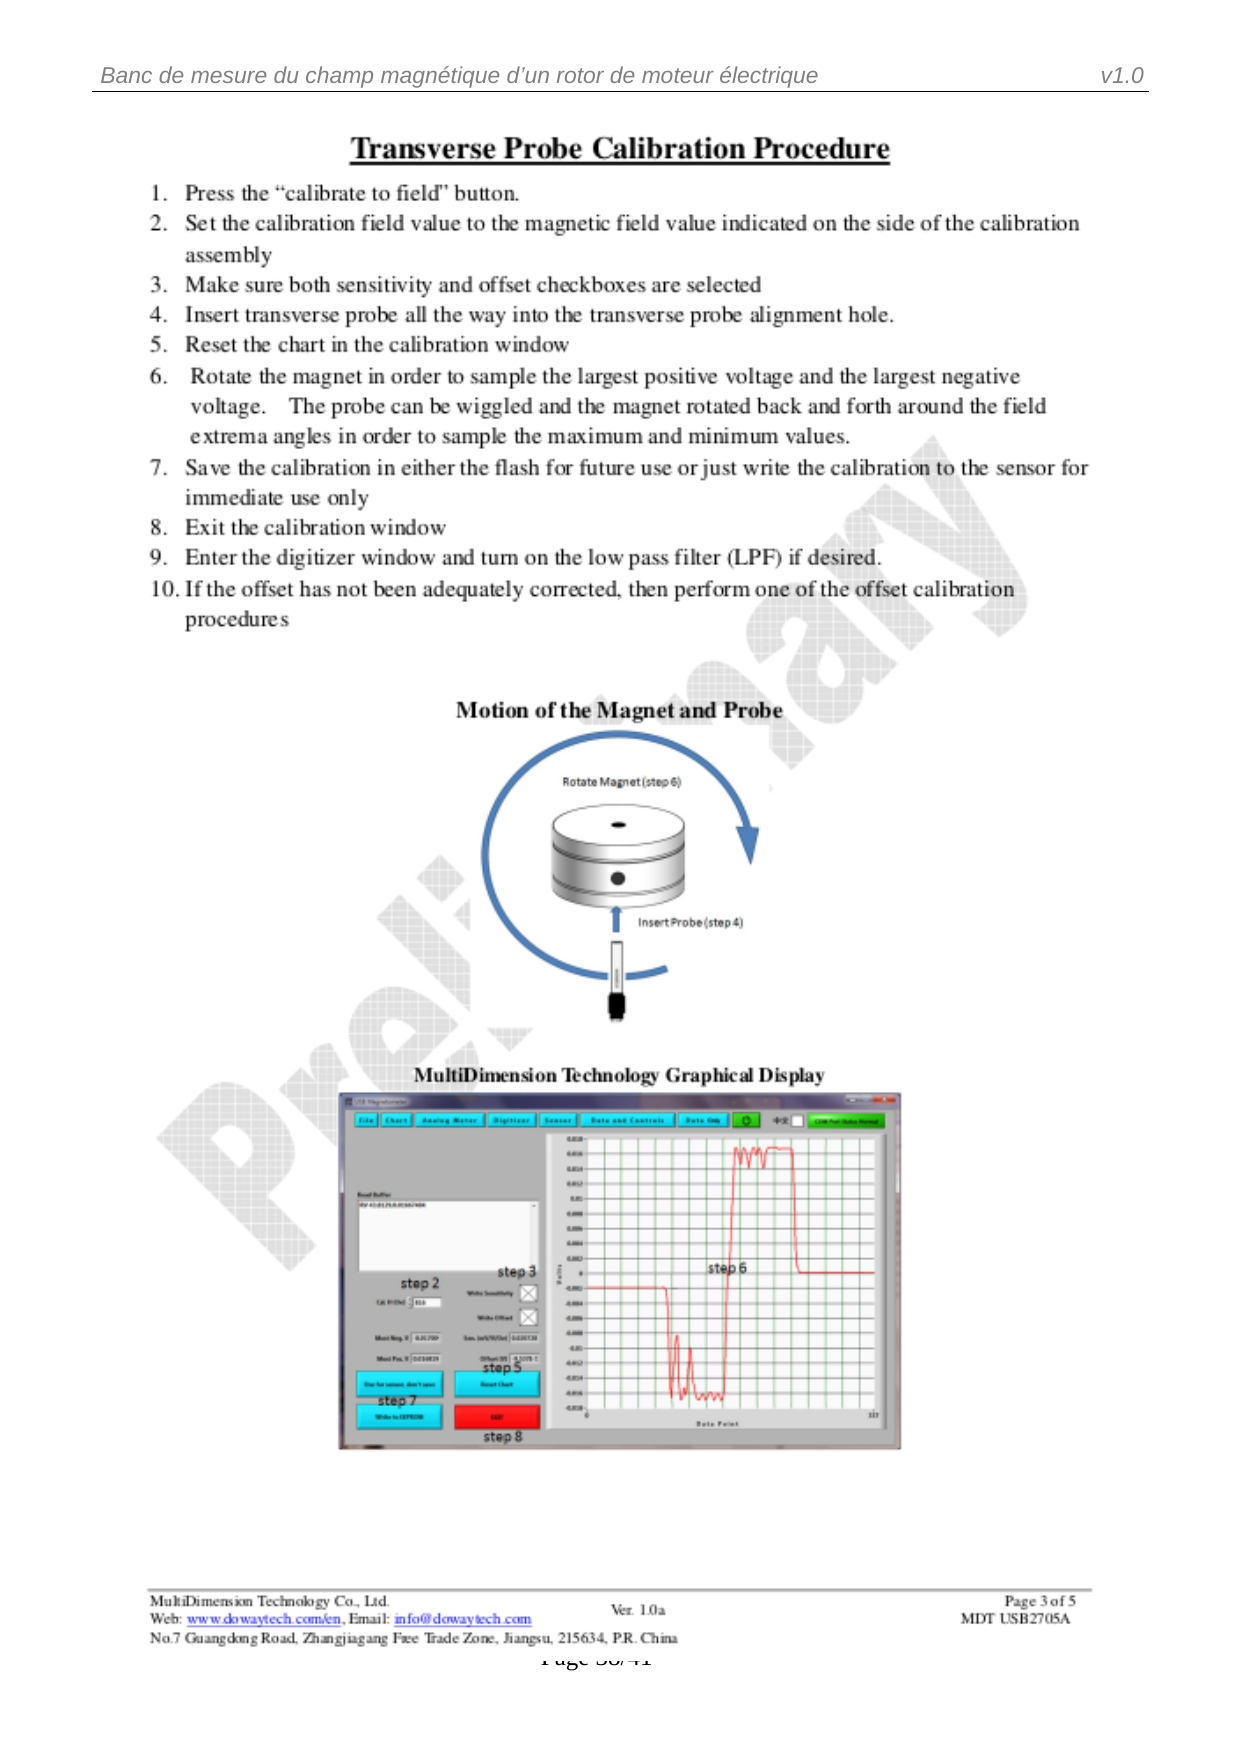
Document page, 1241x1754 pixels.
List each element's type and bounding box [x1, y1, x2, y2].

picture [131, 120, 1109, 1661]
